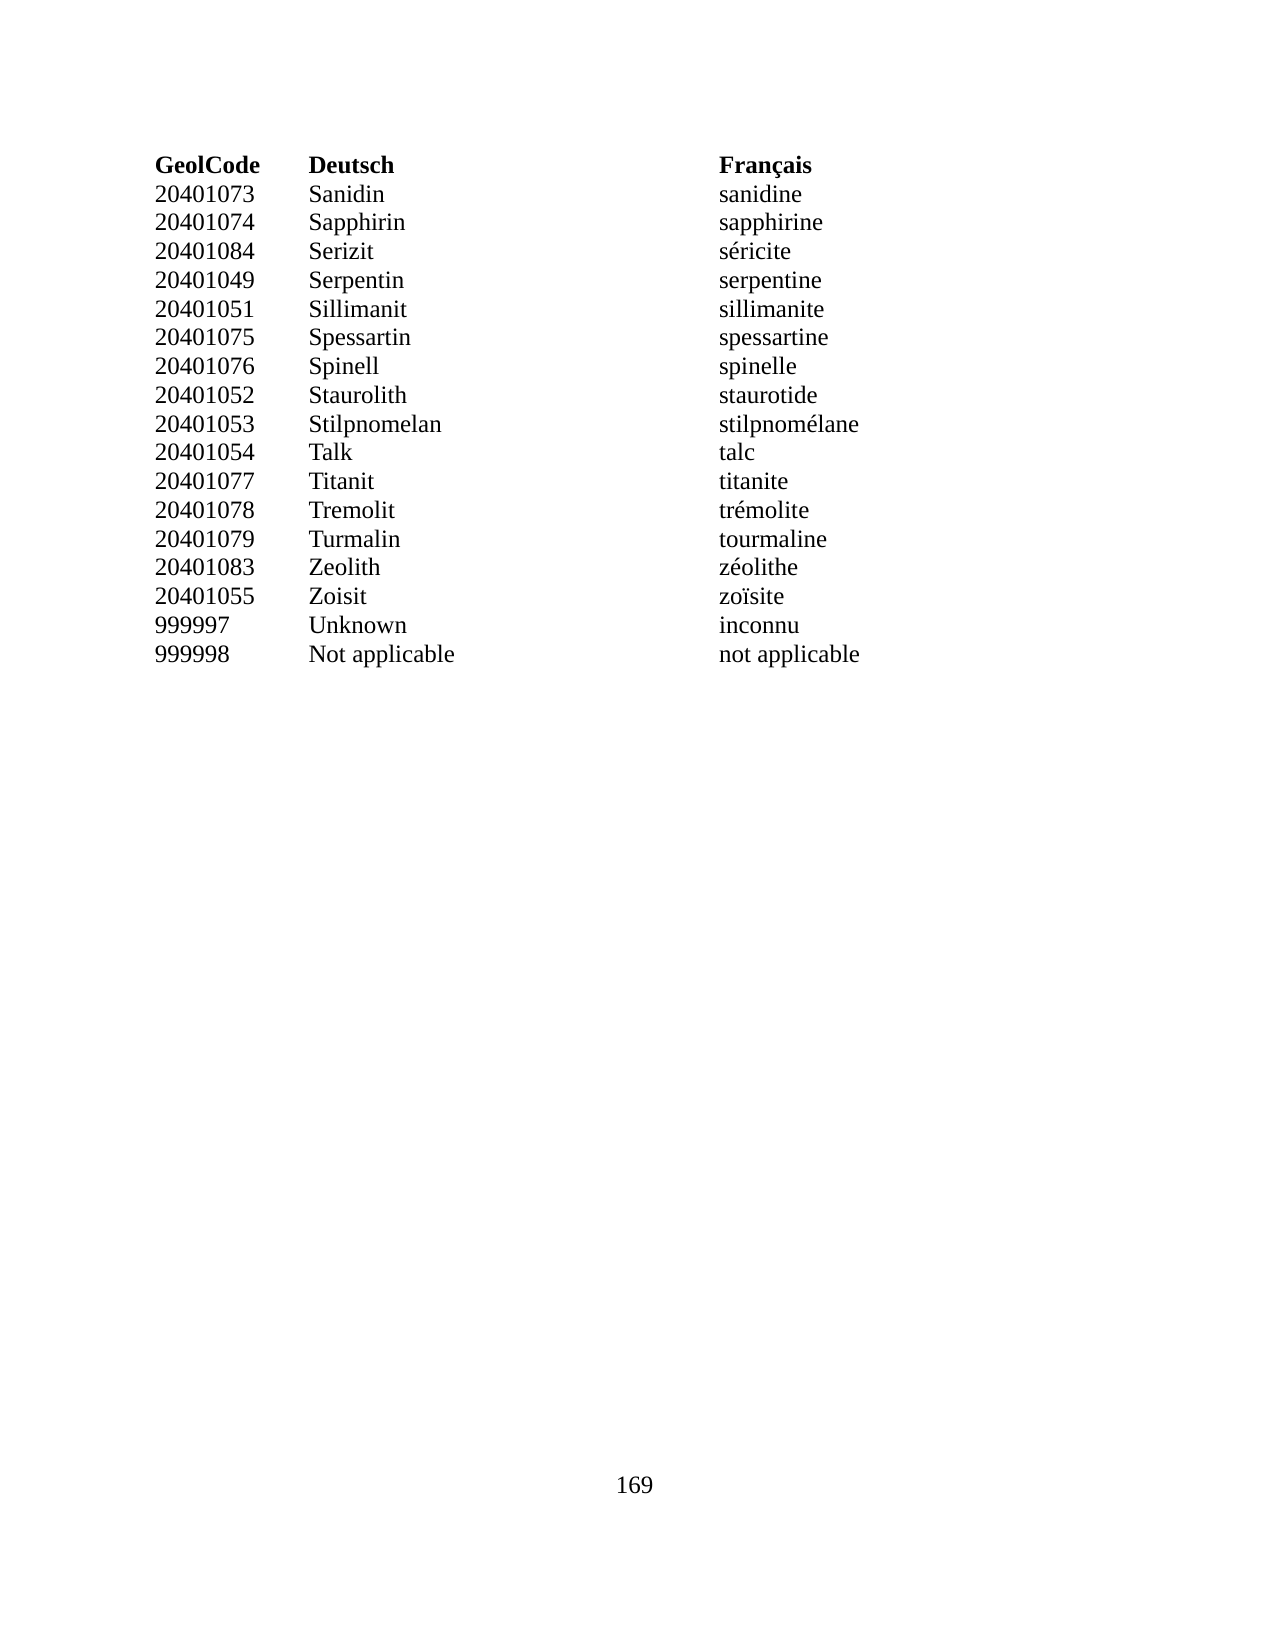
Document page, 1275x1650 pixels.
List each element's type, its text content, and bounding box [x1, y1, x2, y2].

table_cell Sapphirin [304, 208, 714, 236]
table_cell Zeolith [304, 553, 714, 581]
table_cell 20401077 [150, 466, 304, 495]
table_cell not applicable [714, 639, 1125, 667]
table_cell 20401078 [150, 495, 304, 524]
table_cell inconnu [714, 610, 1125, 639]
table_cell 20401055 [150, 581, 304, 610]
table_cell 20401073 [150, 179, 304, 207]
table_cell Spinell [304, 351, 714, 380]
table_cell 20401076 [150, 351, 304, 380]
table_header Français [714, 150, 1125, 179]
table_header Deutsch [304, 150, 714, 179]
table_cell staurotide [714, 380, 1125, 409]
table_cell zéolithe [714, 553, 1125, 581]
table_cell zoïsite [714, 581, 1125, 610]
table_cell Sanidin [304, 179, 714, 207]
table_cell 20401084 [150, 236, 304, 265]
table_cell talc [714, 438, 1125, 466]
table_cell 999998 [150, 639, 304, 667]
table_cell stilpnomélane [714, 409, 1125, 437]
table_header GeolCode [150, 150, 304, 179]
table_cell 20401054 [150, 438, 304, 466]
table_cell 20401075 [150, 323, 304, 351]
table_cell séricite [714, 236, 1125, 265]
table_cell trémolite [714, 495, 1125, 524]
table_cell spinelle [714, 351, 1125, 380]
table_cell 20401052 [150, 380, 304, 409]
table_cell 20401083 [150, 553, 304, 581]
table_cell Zoisit [304, 581, 714, 610]
table_cell 999997 [150, 610, 304, 639]
table_cell Serpentin [304, 265, 714, 294]
table_cell Titanit [304, 466, 714, 495]
table_cell 20401051 [150, 294, 304, 322]
table_cell sapphirine [714, 208, 1125, 236]
table_cell 20401049 [150, 265, 304, 294]
table_cell 20401079 [150, 524, 304, 552]
table_cell Not applicable [304, 639, 714, 667]
table_cell Tremolit [304, 495, 714, 524]
table_cell Unknown [304, 610, 714, 639]
table_cell Stilpnomelan [304, 409, 714, 437]
table_cell Spessartin [304, 323, 714, 351]
table_cell Sillimanit [304, 294, 714, 322]
table_cell Staurolith [304, 380, 714, 409]
table_cell tourmaline [714, 524, 1125, 552]
table_cell Turmalin [304, 524, 714, 552]
table_cell Talk [304, 438, 714, 466]
table_cell sillimanite [714, 294, 1125, 322]
table_cell titanite [714, 466, 1125, 495]
table_cell spessartine [714, 323, 1125, 351]
table_cell serpentine [714, 265, 1125, 294]
table_cell 20401074 [150, 208, 304, 236]
table_cell 20401053 [150, 409, 304, 437]
table_cell sanidine [714, 179, 1125, 207]
table_cell Serizit [304, 236, 714, 265]
